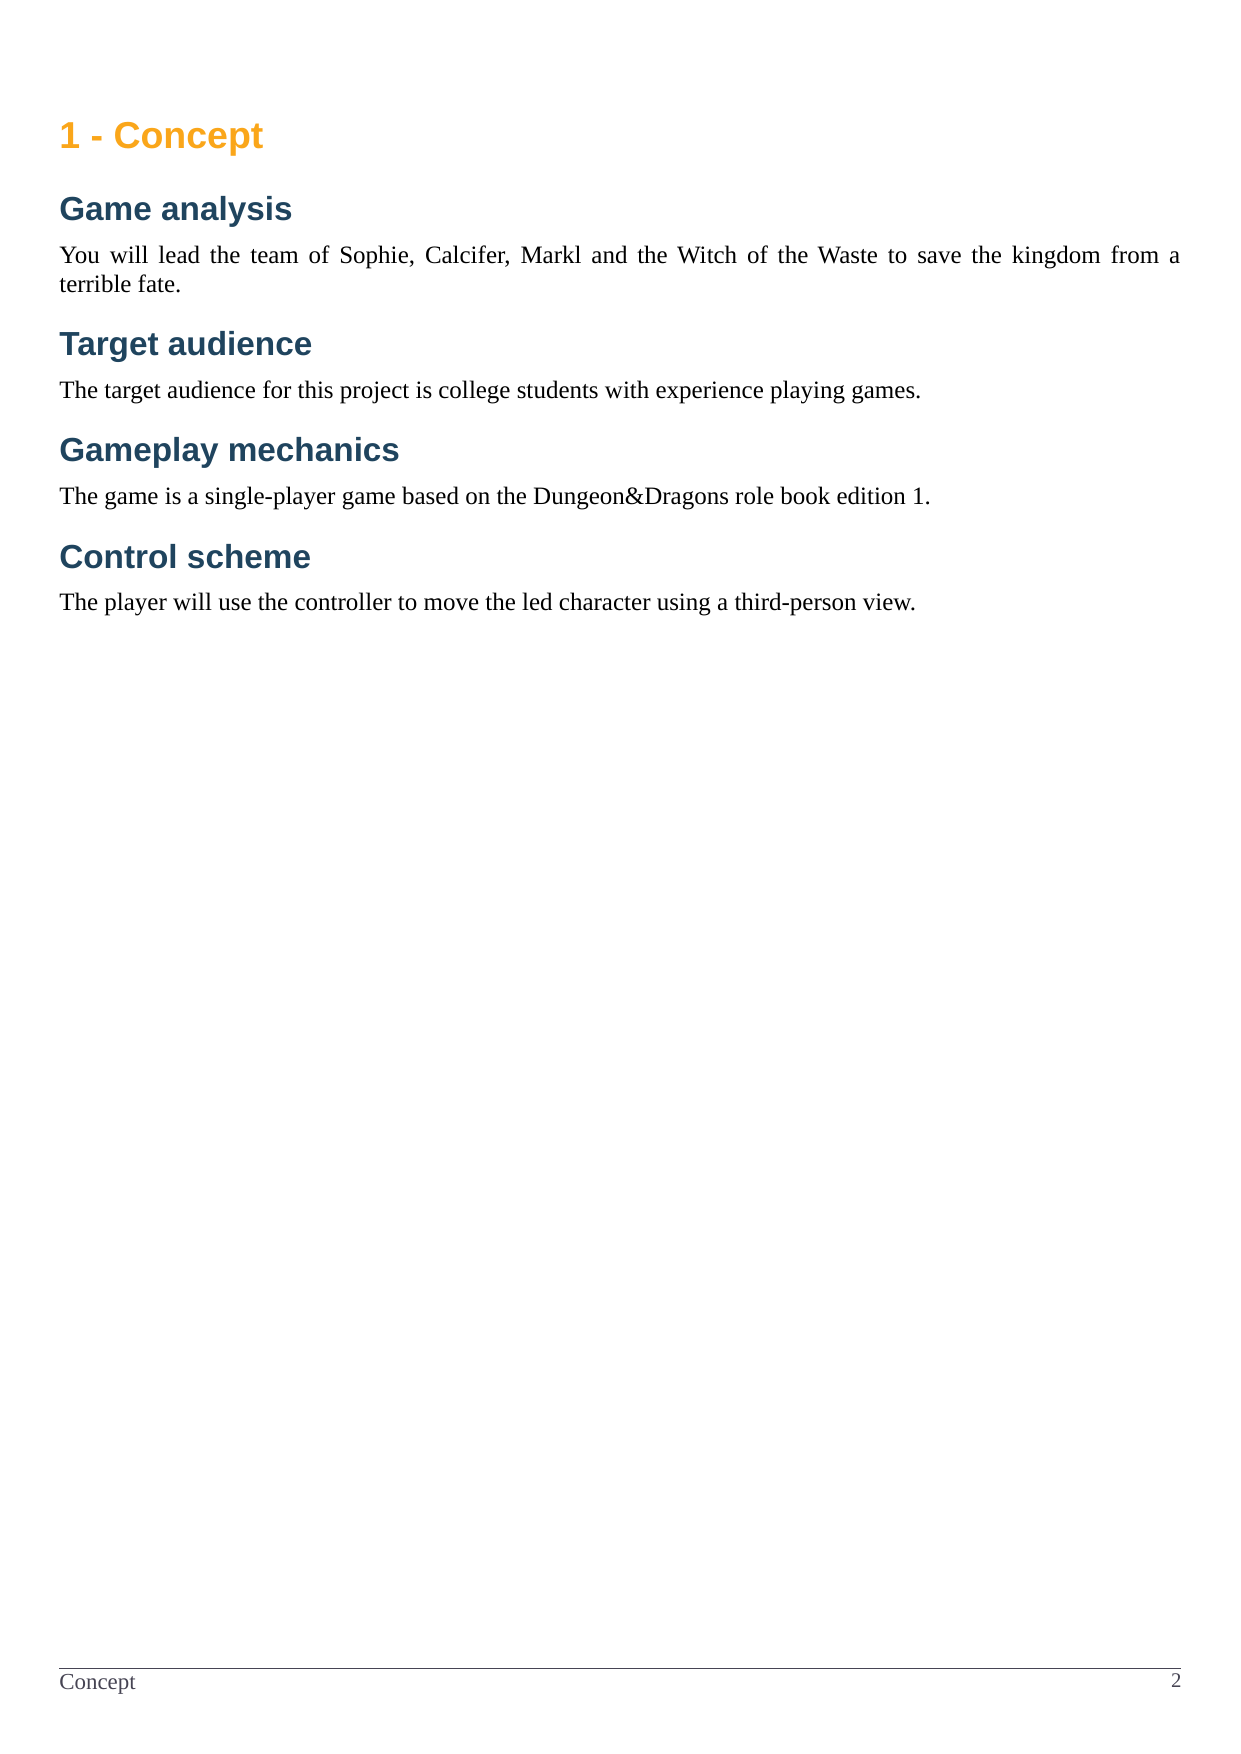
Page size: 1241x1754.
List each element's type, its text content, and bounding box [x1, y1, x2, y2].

text The player will use the controller to move the led character using a third-person view. [59, 587, 1181, 616]
subtitle Gameplay mechanics [59, 431, 1181, 469]
text The target audience for this project is college students with experience playing games. [59, 375, 1181, 404]
text You will lead the team of Sophie, Calcifer, Markl and the Witch of the Waste to save the kingdom from a terrible fate. [59, 240, 1181, 298]
subtitle Control scheme [59, 537, 1181, 575]
subtitle Target audience [59, 324, 1181, 363]
subtitle Game analysis [59, 189, 1181, 228]
text The game is a single-player game based on the Dungeon&Dragons role book edition 1. [59, 481, 1181, 510]
subtitle Concept [59, 113, 1181, 156]
